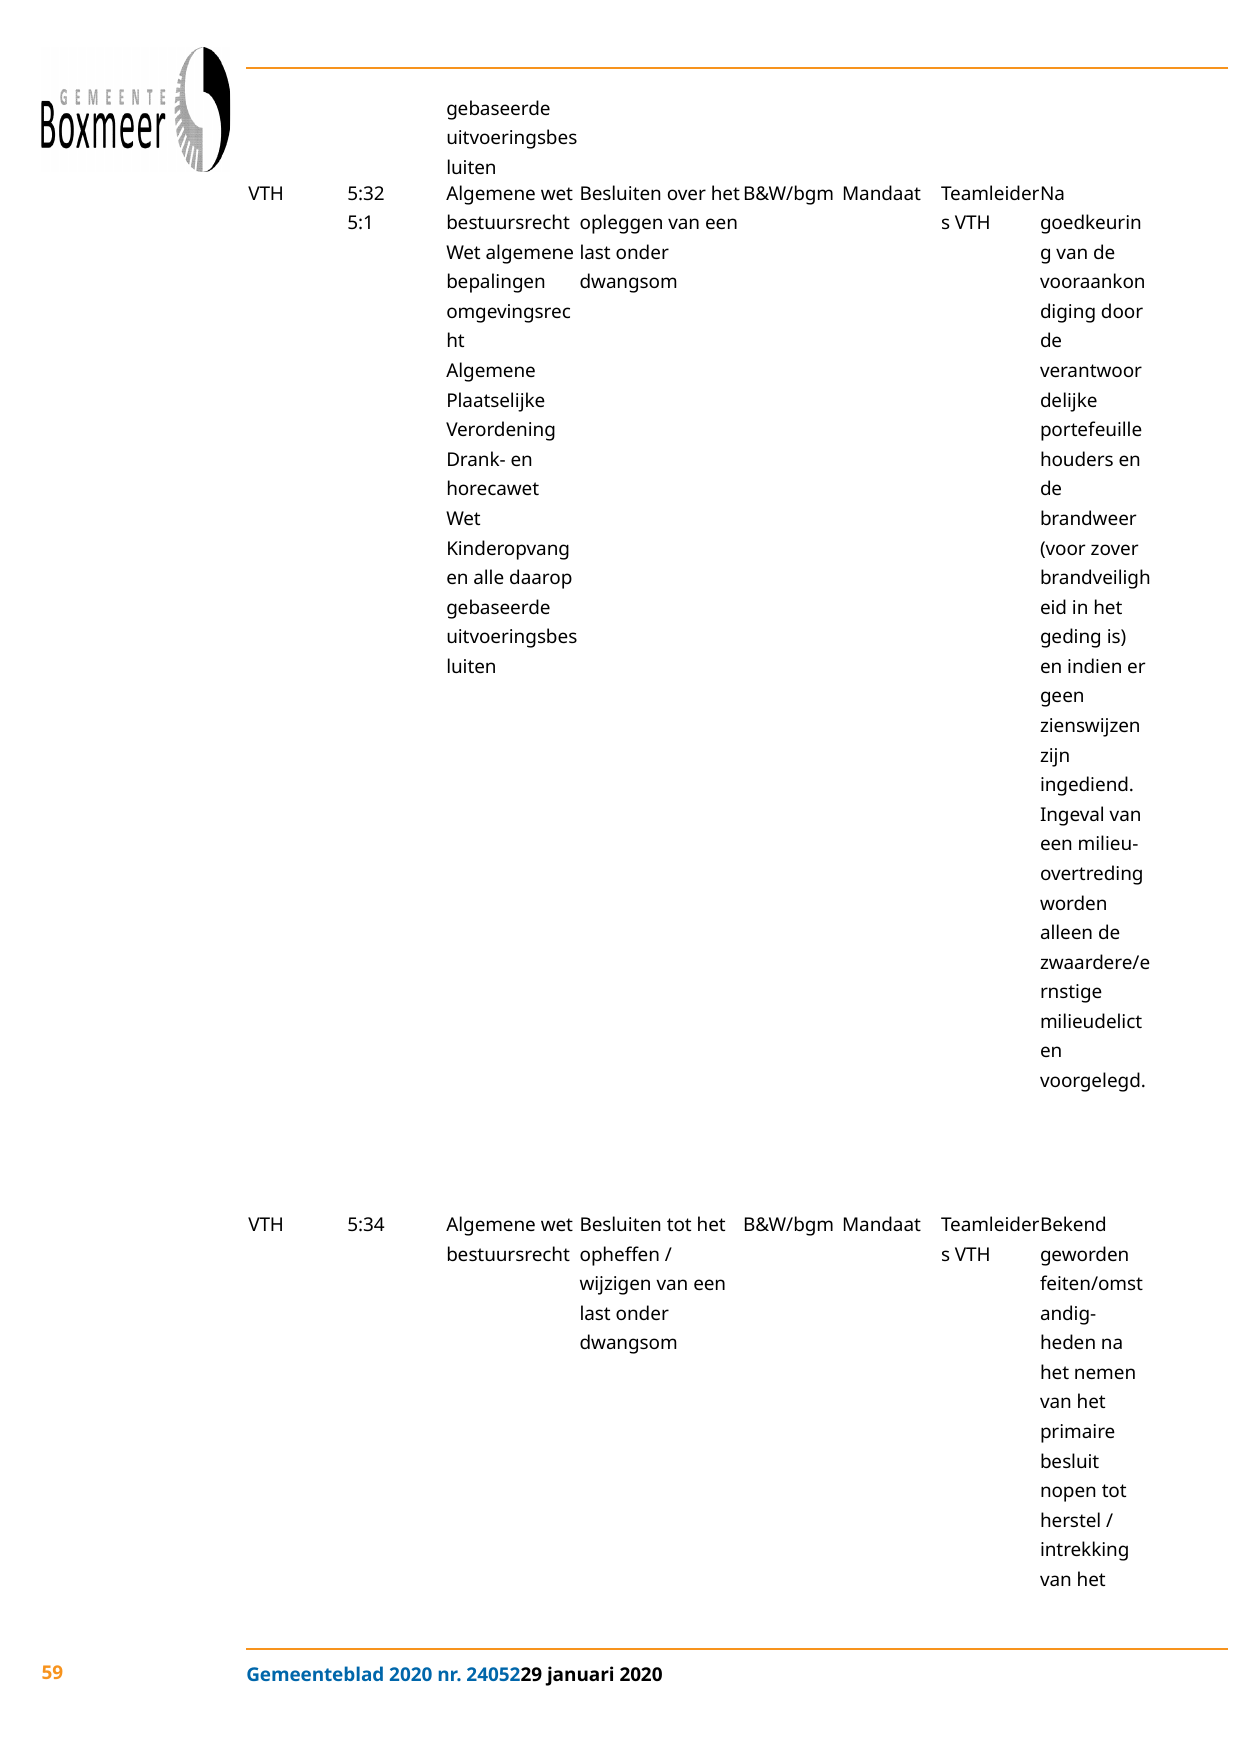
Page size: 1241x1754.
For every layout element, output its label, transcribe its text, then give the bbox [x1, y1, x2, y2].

table_cell [248, 95, 347, 180]
table_cell [941, 95, 1040, 180]
table_cell Besluiten tot het opheffen / wijzigen van een last onder dwangsom [579, 1211, 743, 1592]
table_cell Na goedkeuring van de vooraankondiging door de verantwoordelijke portefeuillehouders en de brandweer (voor zover brandveiligheid in het geding is) en indien er geen zienswijzen zijn ingediend. Ingeval van een milieu-overtreding worden alleen de zwaardere/ernstige milieudelicten voorgelegd. [1040, 180, 1152, 1211]
table_cell B&W/bgm [743, 180, 842, 1211]
table_cell 5:34 [347, 1211, 446, 1592]
table_cell Teamleiders VTH [941, 180, 1040, 1211]
table_cell [842, 95, 941, 180]
table_cell Besluiten over het opleggen van een last onder dwangsom [579, 180, 743, 1211]
table_cell [579, 95, 743, 180]
table_cell Mandaat [842, 1211, 941, 1592]
table_cell Bekend geworden feiten/omstandig- heden na het nemen van het primaire besluit nopen tot herstel / intrekking van het [1040, 1211, 1152, 1592]
table_cell [347, 95, 446, 180]
table_cell [1040, 95, 1152, 180]
table_cell Algemene wet bestuursrecht Wet algemene bepalingen omgevingsrecht Algemene Plaatselijke Verordening Drank- en horecawet Wet Kinderopvang en alle daarop gebaseerde uitvoeringsbesluiten [446, 180, 579, 1211]
table_cell VTH [248, 1211, 347, 1592]
table_cell Algemene wet bestuursrecht [446, 1211, 579, 1592]
table_cell gebaseerde uitvoeringsbesluiten [446, 95, 579, 180]
table_cell B&W/bgm [743, 1211, 842, 1592]
table_cell [743, 95, 842, 180]
picture [41, 47, 231, 172]
table_cell VTH [248, 180, 347, 1211]
table_cell Teamleiders VTH [941, 1211, 1040, 1592]
table_cell 5:32 5:1 [347, 180, 446, 1211]
table_cell Mandaat [842, 180, 941, 1211]
